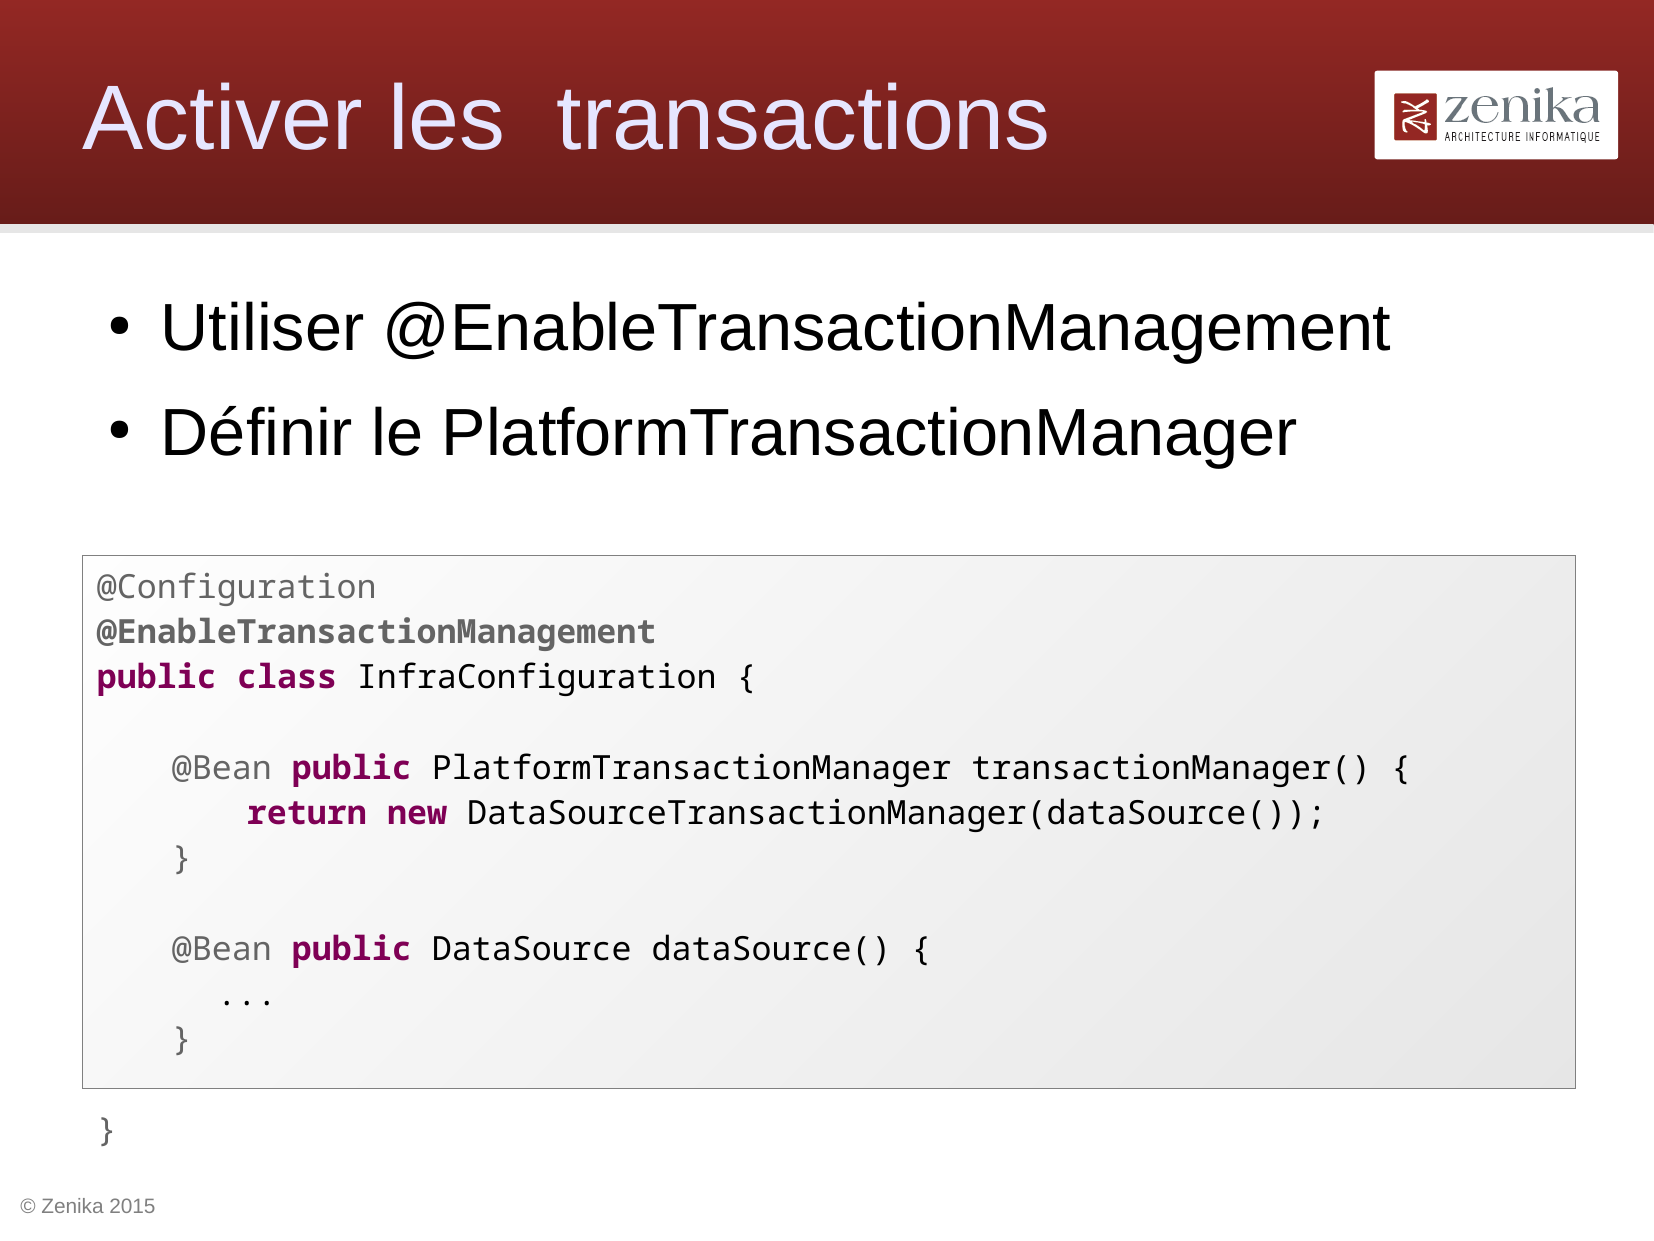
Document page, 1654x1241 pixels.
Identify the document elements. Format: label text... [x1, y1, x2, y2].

text_box @Configuration @EnableTransactionManagement public class InfraConfiguration { @Bean public PlatformTransactionManager transactionManager() { return new DataSourceTransactionManager(dataSource()); } @Bean public DataSource dataSource() { ... } } [82, 555, 1576, 1089]
title Activer les transactions [82, 13, 1571, 222]
list Utiliser @EnableTransactionManagement Définir le PlatformTransactionManager [90, 290, 1546, 555]
picture [1571, 82, 1600, 149]
